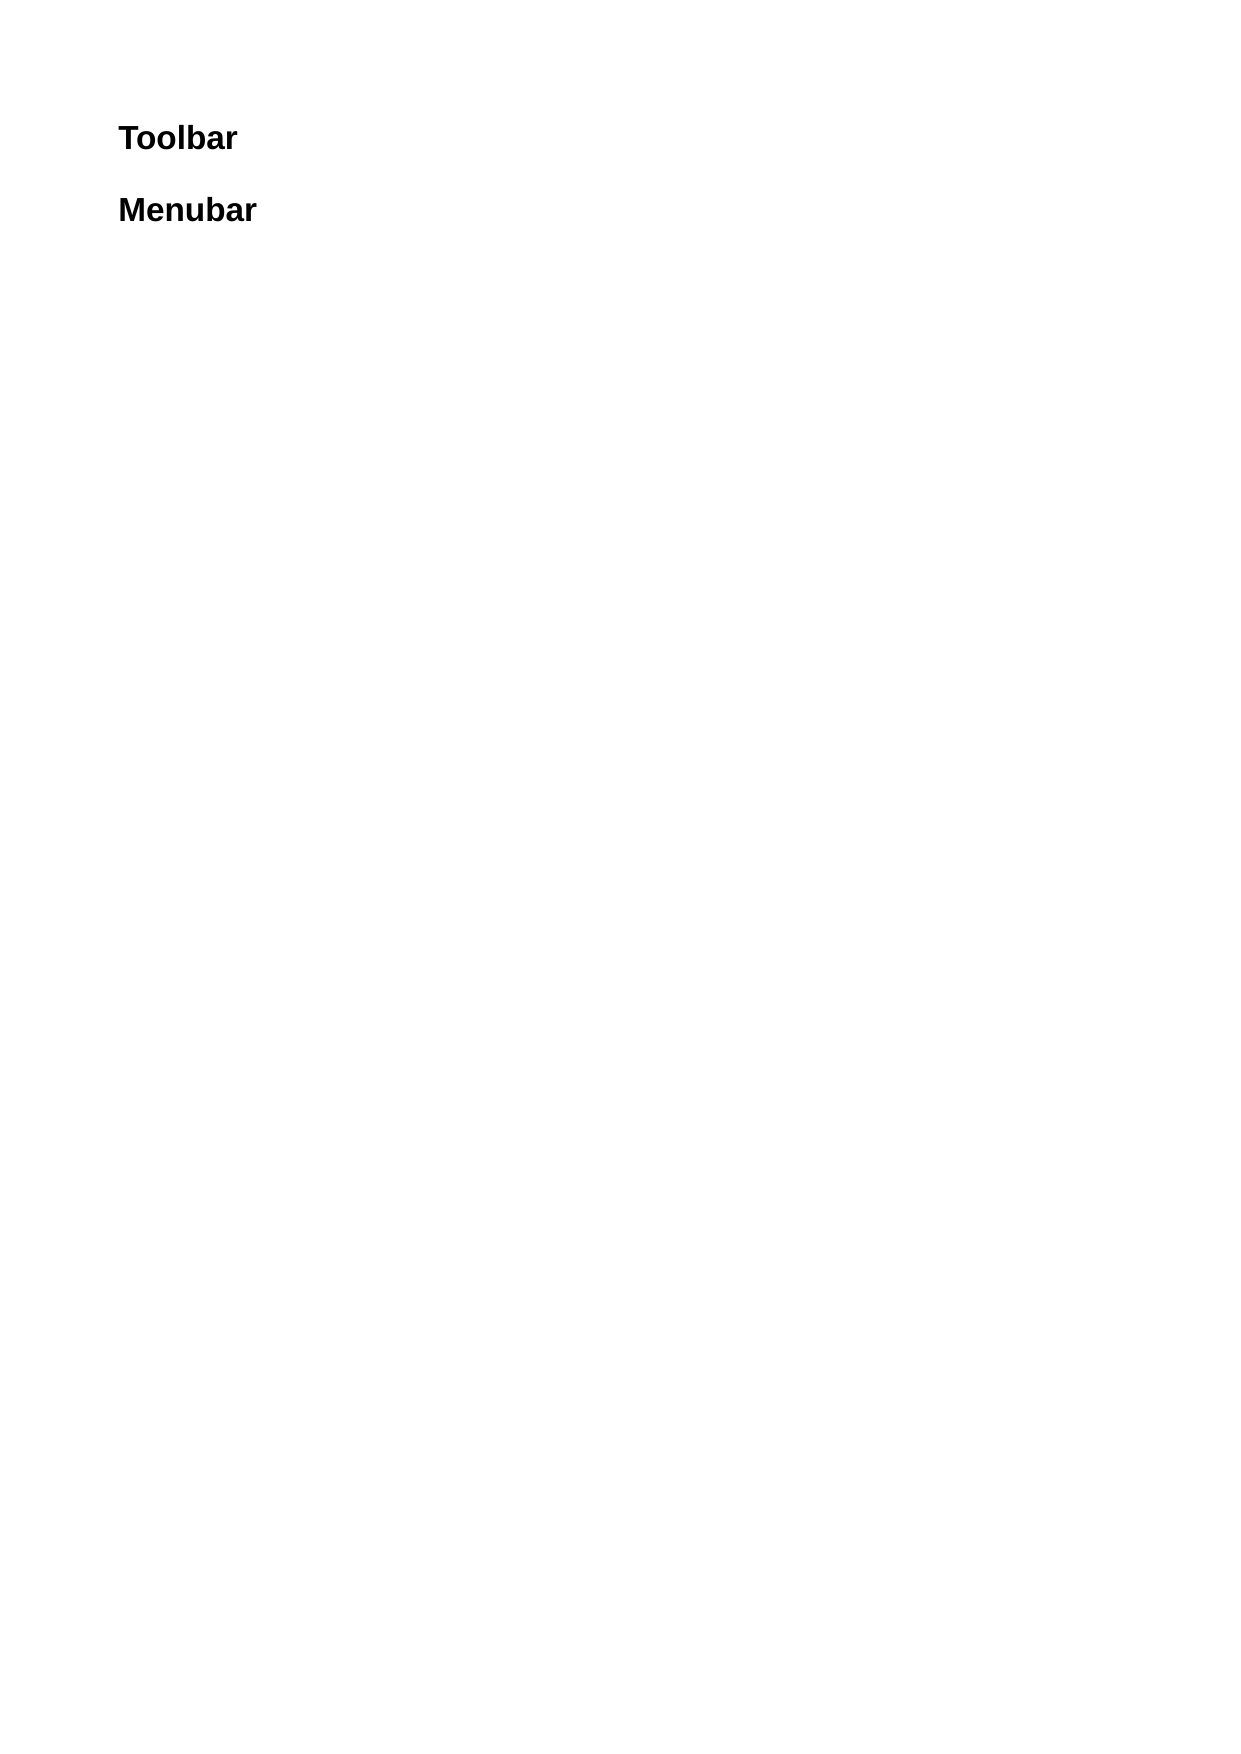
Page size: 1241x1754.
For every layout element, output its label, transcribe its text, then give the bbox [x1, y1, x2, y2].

subtitle Toolbar [118, 118, 1122, 157]
subtitle Menubar [118, 190, 1122, 228]
